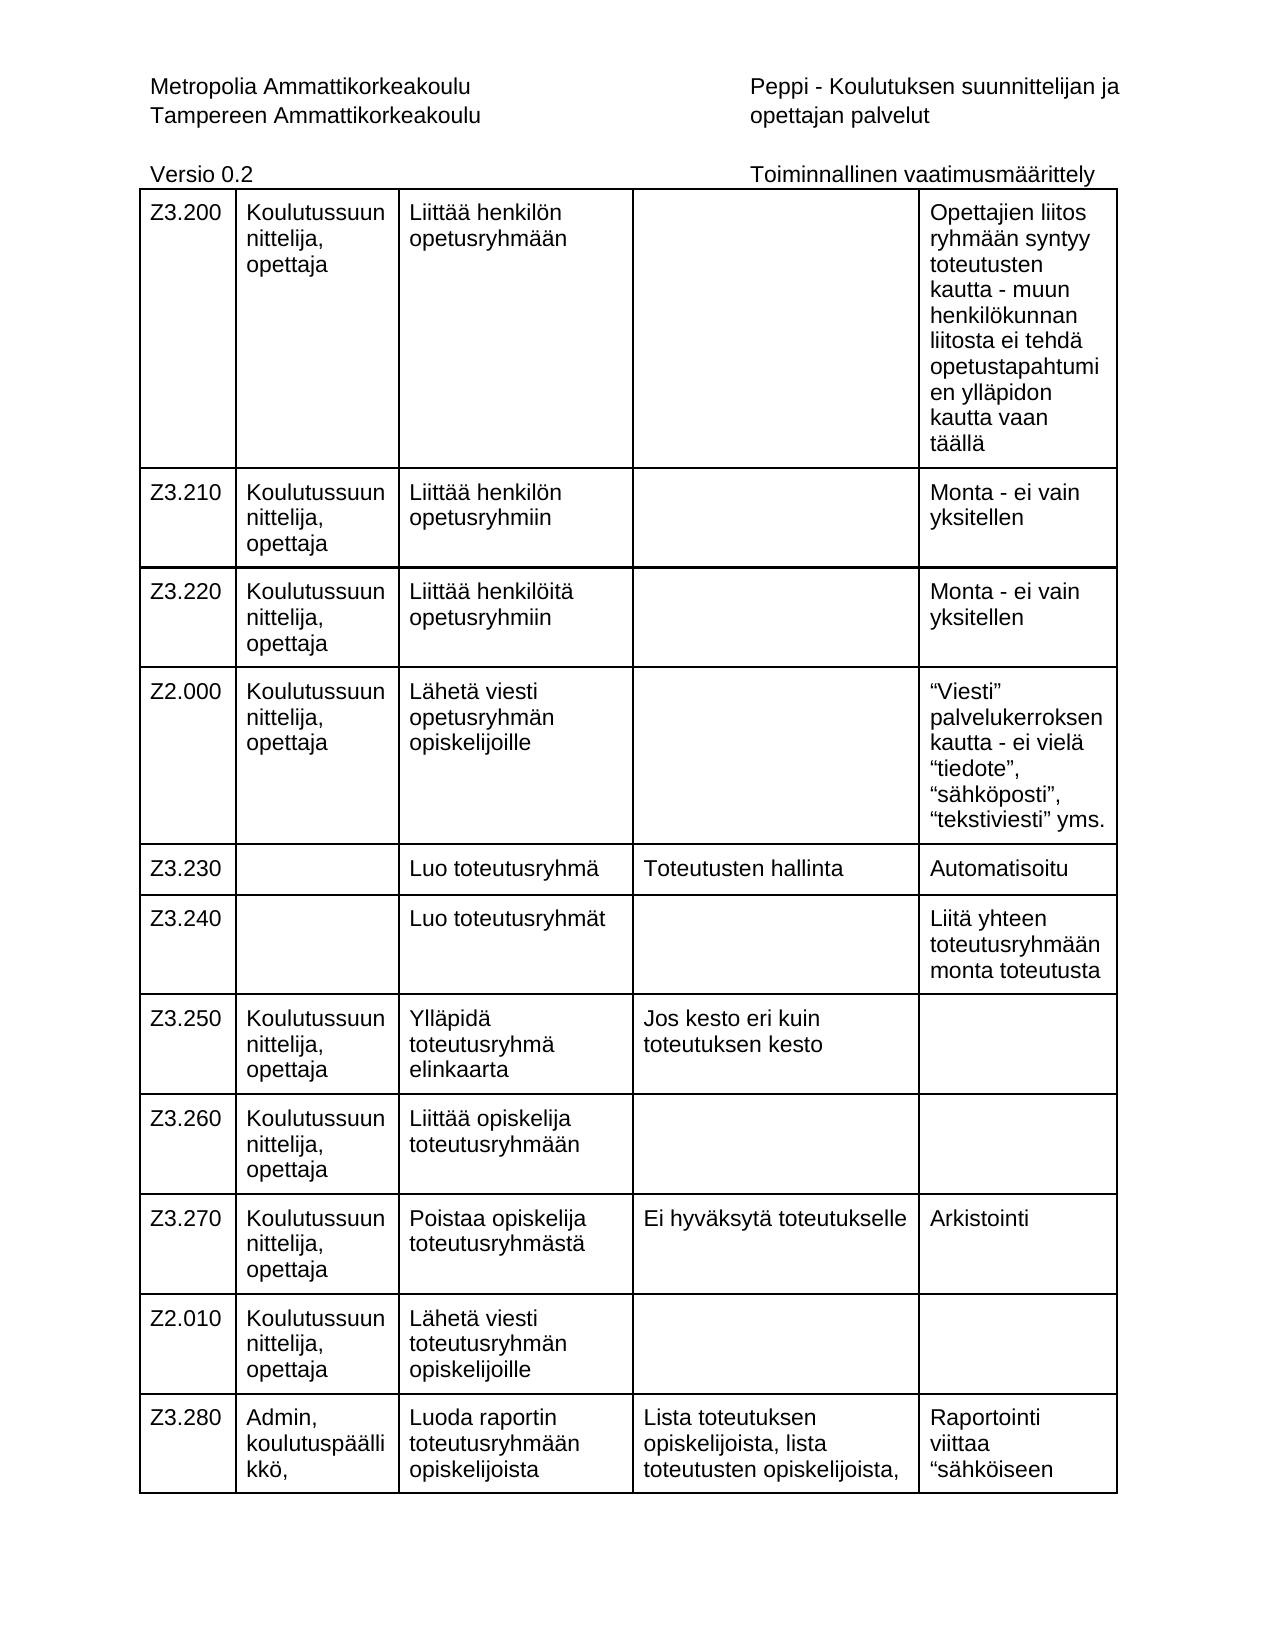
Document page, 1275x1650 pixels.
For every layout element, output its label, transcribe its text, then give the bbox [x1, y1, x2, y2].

table_cell [634, 190, 918, 467]
table_cell Koulutussuunnittelija, opettaja [237, 668, 398, 843]
table_cell [920, 1095, 1116, 1193]
table_cell Z3.230 [141, 845, 235, 893]
table_cell Lähetä viesti opetusryhmän opiskelijoille [400, 668, 632, 843]
table_cell Ylläpidä toteutusryhmä elinkaarta [400, 995, 632, 1093]
table_cell Monta - ei vain yksitellen [920, 469, 1116, 566]
table_cell [237, 896, 398, 993]
table_cell Liittää henkilöitä opetusryhmiin [400, 569, 632, 666]
table_cell Toteutusten hallinta [634, 845, 918, 893]
table_cell Z3.240 [141, 896, 235, 993]
table_cell Jos kesto eri kuin toteutuksen kesto [634, 995, 918, 1093]
table_cell Luo toteutusryhmä [400, 845, 632, 893]
table_cell Raportointi viittaa “sähköiseen [920, 1395, 1116, 1492]
table_cell Koulutussuunnittelija, opettaja [237, 1195, 398, 1293]
table_cell Z3.250 [141, 995, 235, 1093]
table_cell Z3.270 [141, 1195, 235, 1293]
table_cell Admin, koulutuspäällikkö, [237, 1395, 398, 1492]
table_cell [920, 1295, 1116, 1392]
table_cell Koulutussuunnittelija, opettaja [237, 569, 398, 666]
table_cell [634, 896, 918, 993]
table_cell Monta - ei vain yksitellen [920, 569, 1116, 666]
table_cell Liitä yhteen toteutusryhmään monta toteutusta [920, 896, 1116, 993]
table_cell Z3.220 [141, 569, 235, 666]
table_cell [920, 995, 1116, 1093]
table_cell Z3.210 [141, 469, 235, 566]
table_cell Lähetä viesti toteutusryhmän opiskelijoille [400, 1295, 632, 1392]
table_cell Lista toteutuksen opiskelijoista, lista toteutusten opiskelijoista, [634, 1395, 918, 1492]
table_cell Z3.280 [141, 1395, 235, 1492]
table_cell Z3.200 [141, 190, 235, 467]
table_cell Koulutussuunnittelija, opettaja [237, 995, 398, 1093]
table_cell Luo toteutusryhmät [400, 896, 632, 993]
table_cell Liittää henkilön opetusryhmiin [400, 469, 632, 566]
table_cell Opettajien liitos ryhmään syntyy toteutusten kautta - muun henkilökunnan liitosta ei tehdä opetustapahtumien ylläpidon kautta vaan täällä [920, 190, 1116, 467]
table_cell Arkistointi [920, 1195, 1116, 1293]
table_cell [634, 668, 918, 843]
table_cell Ei hyväksytä toteutukselle [634, 1195, 918, 1293]
table_cell [634, 1095, 918, 1193]
table_cell “Viesti” palvelukerroksen kautta - ei vielä “tiedote”, “sähköposti”, “tekstiviesti” yms. [920, 668, 1116, 843]
table_cell Luoda raportin toteutusryhmään opiskelijoista [400, 1395, 632, 1492]
table_cell [634, 1295, 918, 1392]
table_cell [634, 469, 918, 566]
table_cell Z3.260 [141, 1095, 235, 1193]
table_cell Koulutussuunnittelija, opettaja [237, 190, 398, 467]
table_cell Koulutussuunnittelija, opettaja [237, 1095, 398, 1193]
table_cell Z2.010 [141, 1295, 235, 1392]
table_cell [237, 845, 398, 893]
table_cell Koulutussuunnittelija, opettaja [237, 1295, 398, 1392]
table_cell Z2.000 [141, 668, 235, 843]
table_cell Automatisoitu [920, 845, 1116, 893]
table_cell Liittää henkilön opetusryhmään [400, 190, 632, 467]
table_cell Koulutussuunnittelija, opettaja [237, 469, 398, 566]
table_cell [634, 569, 918, 666]
table_cell Poistaa opiskelija toteutusryhmästä [400, 1195, 632, 1293]
table_cell Liittää opiskelija toteutusryhmään [400, 1095, 632, 1193]
